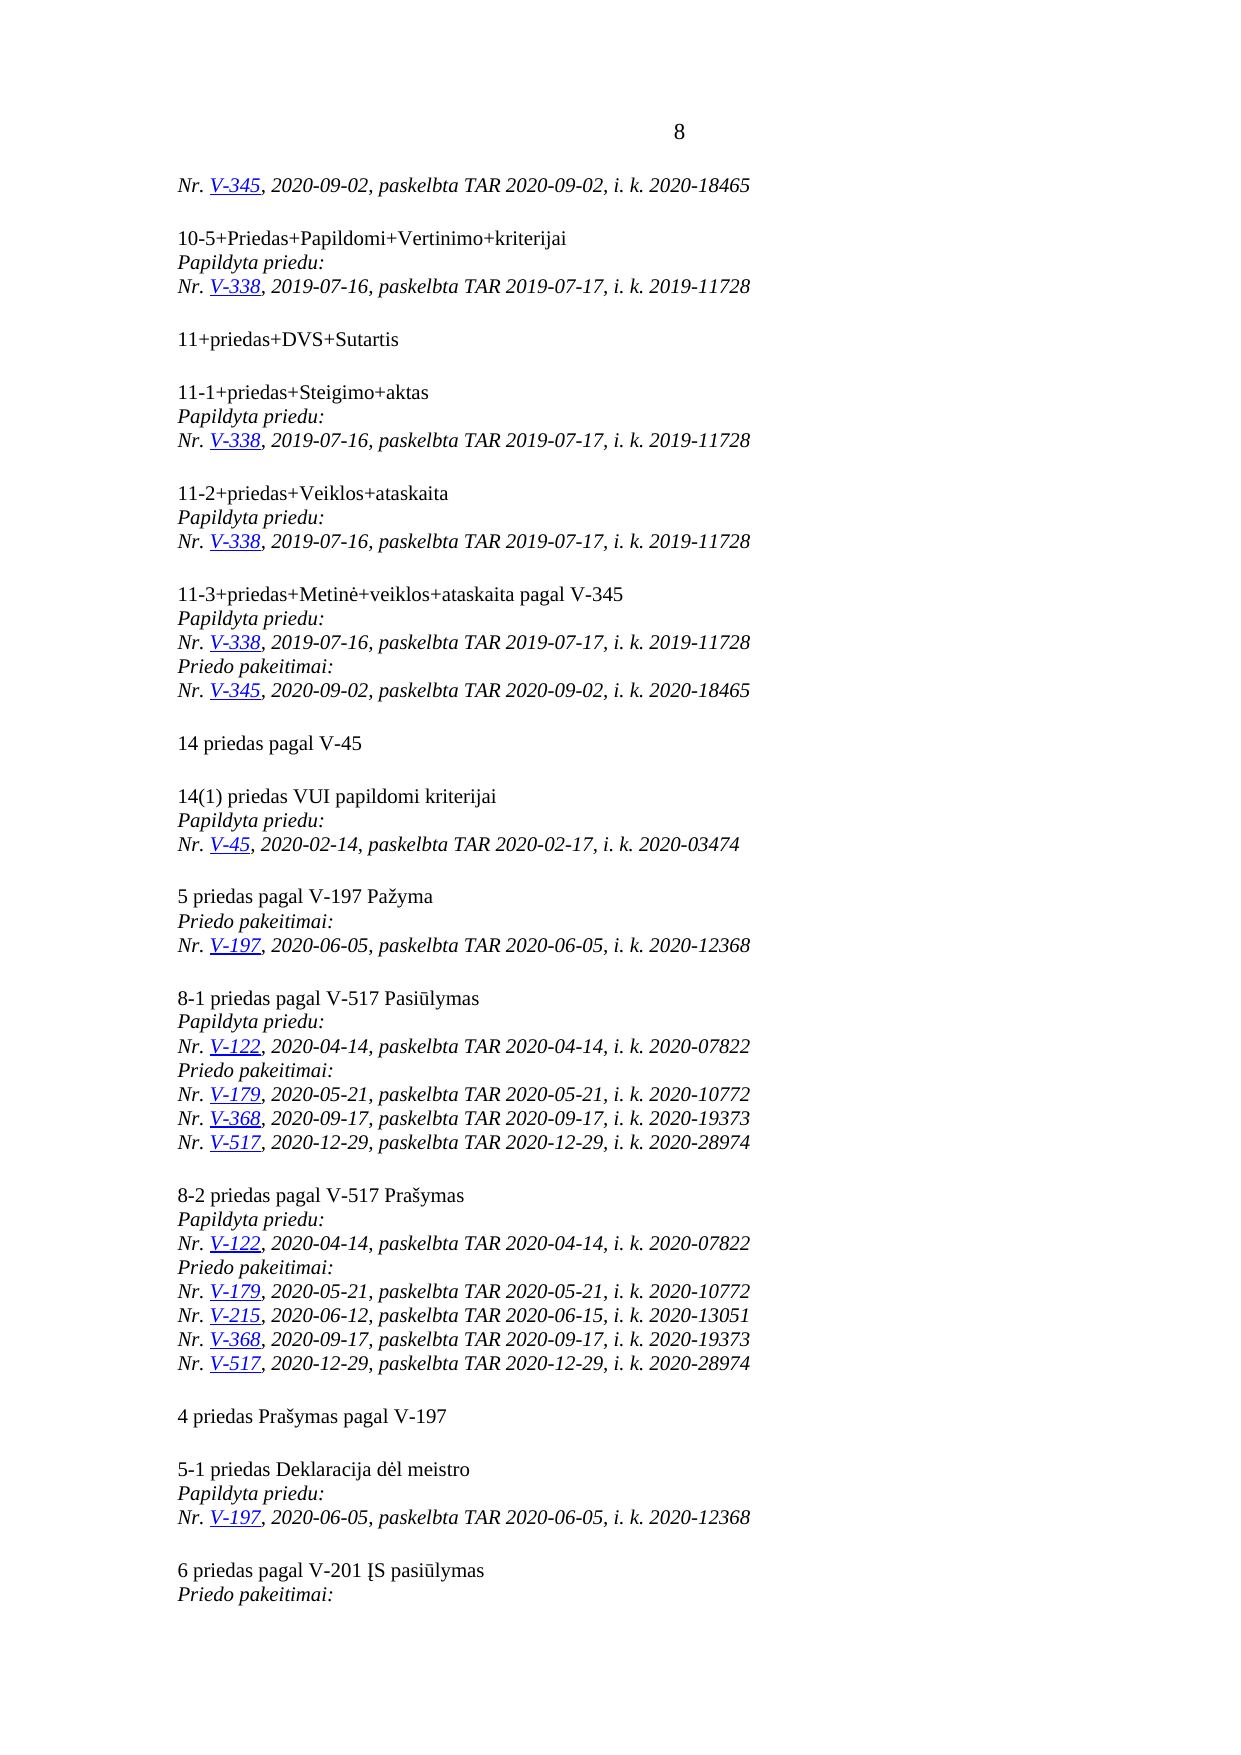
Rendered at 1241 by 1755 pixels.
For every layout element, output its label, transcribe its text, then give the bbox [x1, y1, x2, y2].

text Priedo pakeitimai: [177, 654, 1181, 678]
text 14 priedas pagal V-45 [177, 731, 1181, 755]
text Papildyta priedu: [177, 404, 1181, 428]
text Nr. V-45, 2020-02-14, paskelbta TAR 2020-02-17, i. k. 2020-03474 [177, 832, 1181, 856]
text Nr. V-517, 2020-12-29, paskelbta TAR 2020-12-29, i. k. 2020-28974 [177, 1351, 1181, 1375]
text Nr. V-368, 2020-09-17, paskelbta TAR 2020-09-17, i. k. 2020-19373 [177, 1327, 1181, 1351]
text Nr. V-338, 2019-07-16, paskelbta TAR 2019-07-17, i. k. 2019-11728 [177, 428, 1181, 452]
text Nr. V-179, 2020-05-21, paskelbta TAR 2020-05-21, i. k. 2020-10772 [177, 1279, 1181, 1303]
text 5-1 priedas Deklaracija dėl meistro [177, 1457, 1181, 1481]
text 8-2 priedas pagal V-517 Prašymas [177, 1183, 1181, 1207]
text 11+priedas+DVS+Sutartis [177, 327, 1181, 351]
text 11-2+priedas+Veiklos+ataskaita [177, 481, 1181, 505]
text Nr. V-197, 2020-06-05, paskelbta TAR 2020-06-05, i. k. 2020-12368 [177, 933, 1181, 957]
text Papildyta priedu: [177, 808, 1181, 832]
text 5 priedas pagal V-197 Pažyma [177, 884, 1181, 908]
text Nr. V-345, 2020-09-02, paskelbta TAR 2020-09-02, i. k. 2020-18465 [177, 678, 1181, 702]
text Nr. V-179, 2020-05-21, paskelbta TAR 2020-05-21, i. k. 2020-10772 [177, 1082, 1181, 1106]
text Papildyta priedu: [177, 1009, 1181, 1033]
text 6 priedas pagal V-201 ĮS pasiūlymas [177, 1558, 1181, 1582]
text Nr. V-517, 2020-12-29, paskelbta TAR 2020-12-29, i. k. 2020-28974 [177, 1130, 1181, 1154]
text Nr. V-338, 2019-07-16, paskelbta TAR 2019-07-17, i. k. 2019-11728 [177, 630, 1181, 654]
text Priedo pakeitimai: [177, 908, 1181, 933]
text Priedo pakeitimai: [177, 1582, 1181, 1606]
text Priedo pakeitimai: [177, 1255, 1181, 1279]
text 14(1) priedas VUI papildomi kriterijai [177, 783, 1181, 808]
text 11-1+priedas+Steigimo+aktas [177, 380, 1181, 404]
text Papildyta priedu: [177, 505, 1181, 529]
text Priedo pakeitimai: [177, 1058, 1181, 1082]
text 8-1 priedas pagal V-517 Pasiūlymas [177, 985, 1181, 1009]
text 11-3+priedas+Metinė+veiklos+ataskaita pagal V-345 [177, 582, 1181, 606]
text Nr. V-368, 2020-09-17, paskelbta TAR 2020-09-17, i. k. 2020-19373 [177, 1106, 1181, 1130]
text Nr. V-345, 2020-09-02, paskelbta TAR 2020-09-02, i. k. 2020-18465 [177, 173, 1181, 197]
text Nr. V-122, 2020-04-14, paskelbta TAR 2020-04-14, i. k. 2020-07822 [177, 1231, 1181, 1255]
text Papildyta priedu: [177, 1207, 1181, 1231]
text Papildyta priedu: [177, 250, 1181, 274]
text Papildyta priedu: [177, 606, 1181, 630]
text Papildyta priedu: [177, 1481, 1181, 1505]
text 4 priedas Prašymas pagal V-197 [177, 1404, 1181, 1428]
text Nr. V-122, 2020-04-14, paskelbta TAR 2020-04-14, i. k. 2020-07822 [177, 1033, 1181, 1058]
text Nr. V-338, 2019-07-16, paskelbta TAR 2019-07-17, i. k. 2019-11728 [177, 274, 1181, 298]
text Nr. V-338, 2019-07-16, paskelbta TAR 2019-07-17, i. k. 2019-11728 [177, 529, 1181, 553]
text Nr. V-215, 2020-06-12, paskelbta TAR 2020-06-15, i. k. 2020-13051 [177, 1303, 1181, 1327]
text 10-5+Priedas+Papildomi+Vertinimo+kriterijai [177, 226, 1181, 250]
text Nr. V-197, 2020-06-05, paskelbta TAR 2020-06-05, i. k. 2020-12368 [177, 1505, 1181, 1529]
